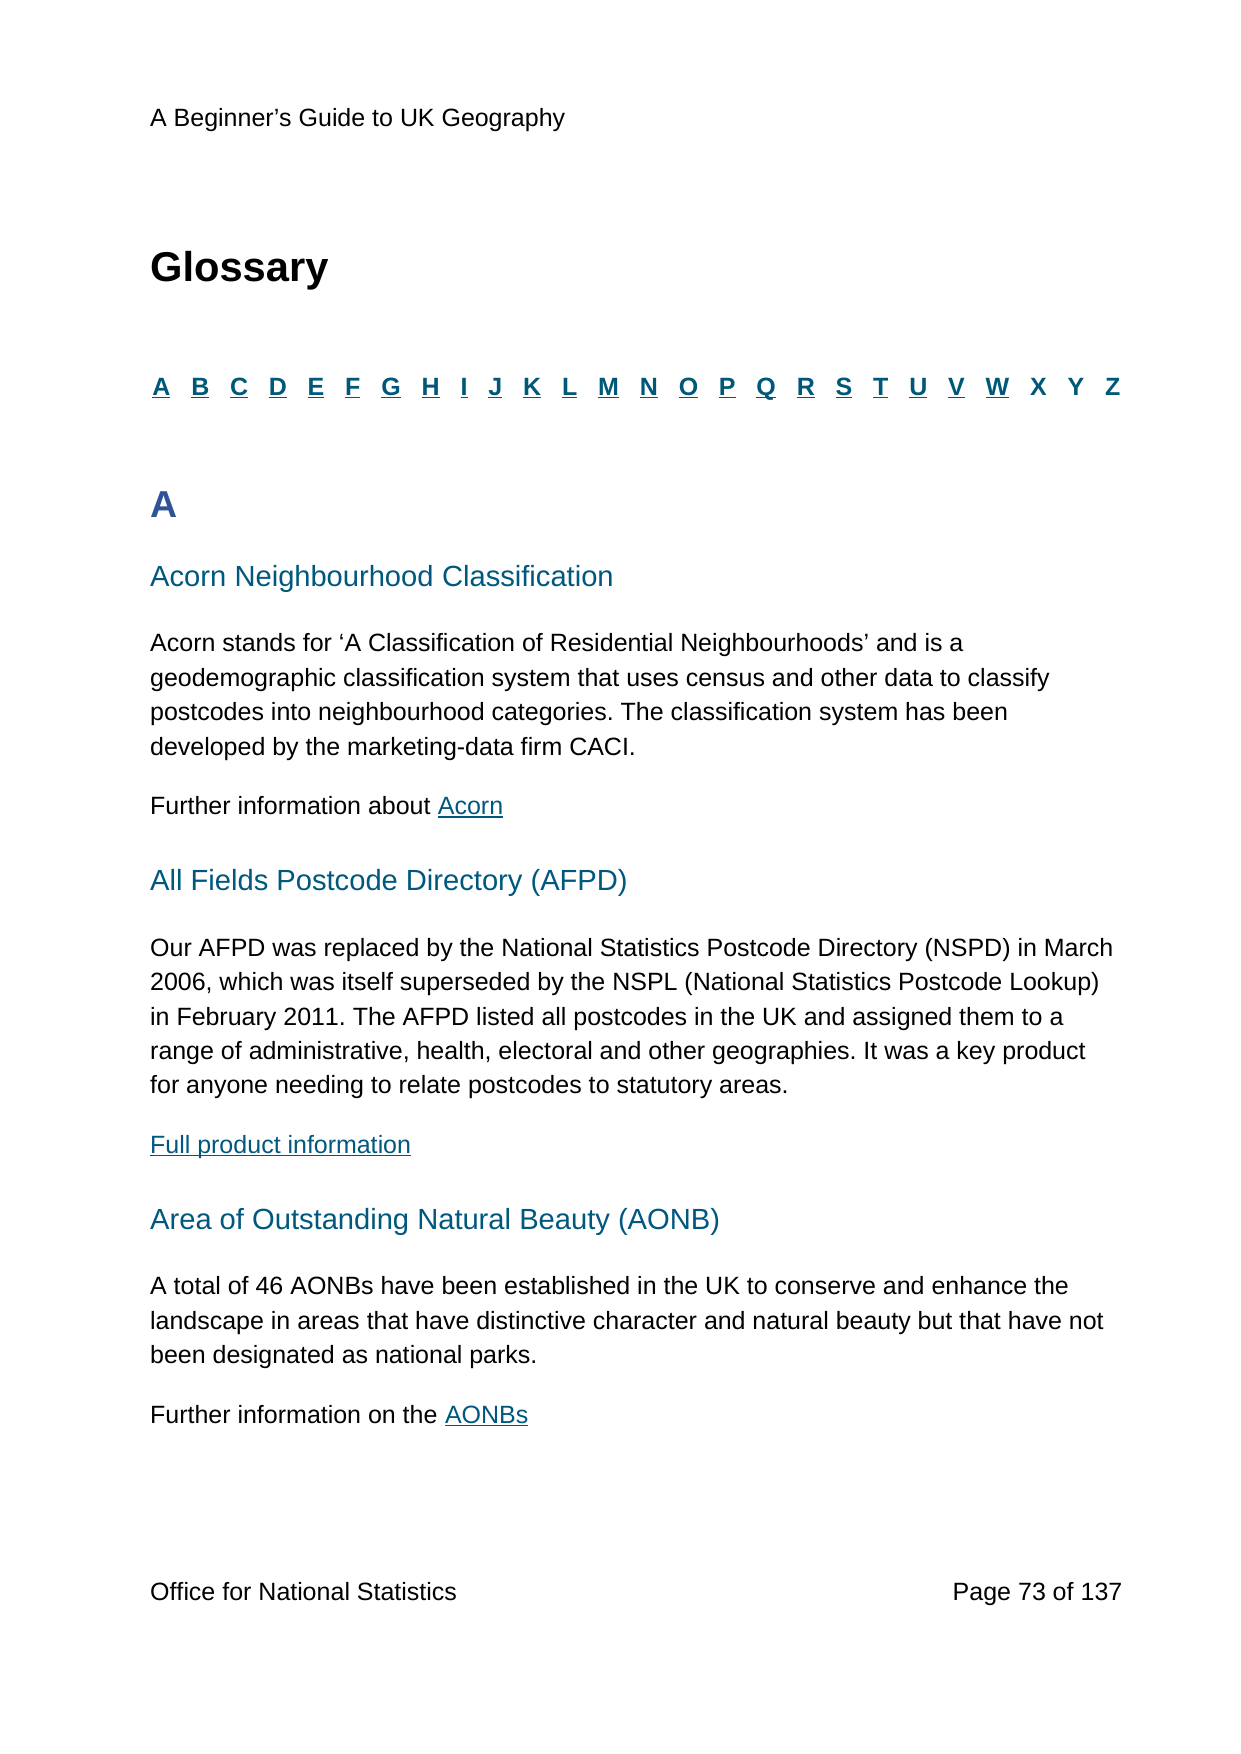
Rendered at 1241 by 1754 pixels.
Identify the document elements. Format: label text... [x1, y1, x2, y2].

text Further information on the AONBs [150, 1400, 1122, 1428]
subtitle Acorn Neighbourhood Classification [150, 559, 1122, 592]
text A B C D E F G H I J K L M N O P Q R S T U V W X Y Z [150, 372, 1122, 400]
text A total of 46 AONBs have been established in the UK to conserve and enhance the landscape in areas that have distinctive character and natural beauty but that have not been designated as national parks. [150, 1271, 1122, 1369]
text Acorn stands for ‘A Classification of Residential Neighbourhoods’ and is a geodemographic classification system that uses census and other data to classify postcodes into neighbourhood categories. The classification system has been developed by the marketing-data firm CACI. [150, 628, 1122, 761]
subtitle A [150, 482, 1122, 525]
subtitle Area of Outstanding Natural Beauty (AONB) [150, 1202, 1122, 1236]
text Full product information [150, 1130, 1122, 1159]
text Further information about Acorn [150, 791, 1122, 820]
subtitle Glossary [150, 242, 1122, 290]
subtitle All Fields Postcode Directory (AFPD) [150, 863, 1122, 897]
text Our AFPD was replaced by the National Statistics Postcode Directory (NSPD) in March 2006, which was itself superseded by the NSPL (National Statistics Postcode Lookup) in February 2011. The AFPD listed all postcodes in the UK and assigned them to a range of administrative, health, electoral and other geographies. It was a key product for anyone needing to relate postcodes to statutory areas. [150, 933, 1122, 1099]
